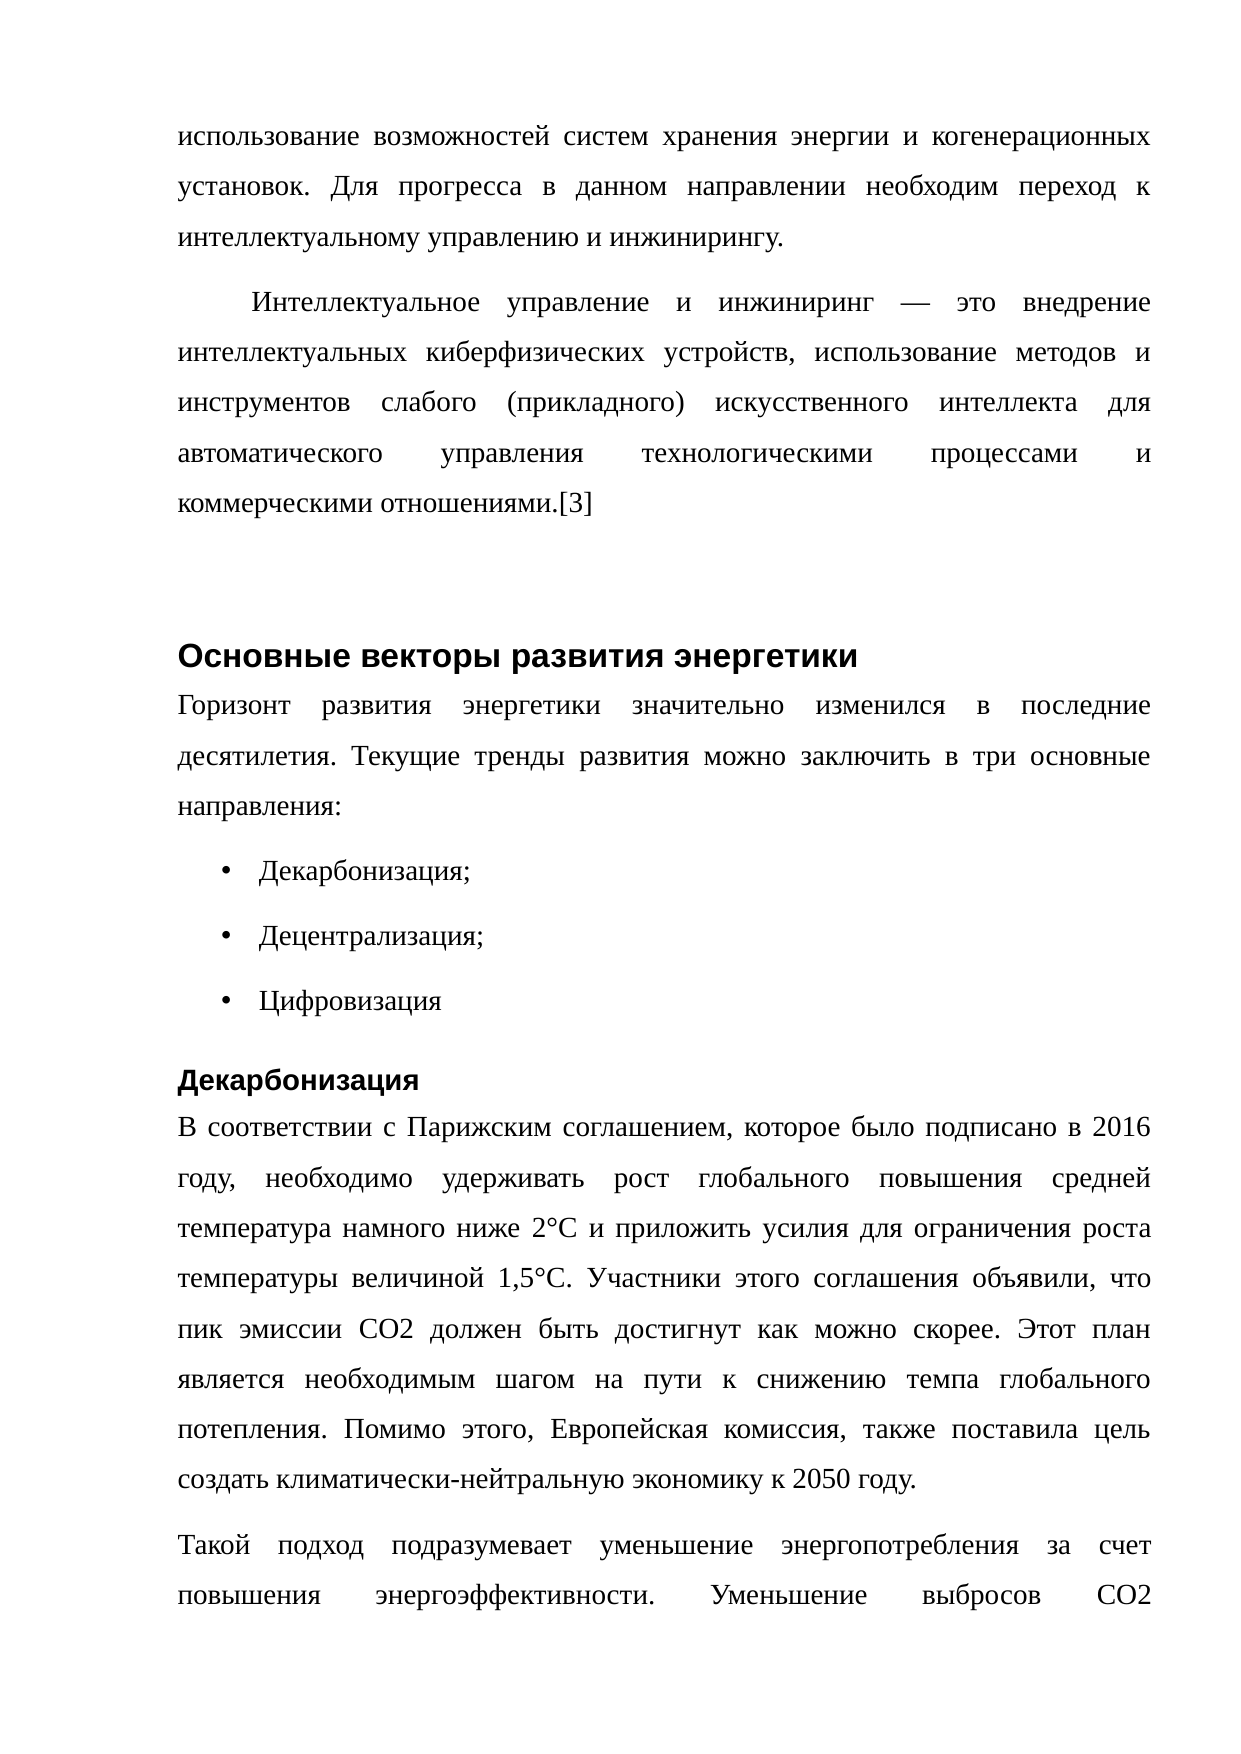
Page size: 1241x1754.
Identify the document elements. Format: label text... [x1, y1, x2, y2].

text В соответствии с Парижским соглашением, которое было подписано в 2016 году, необходимо удерживать рост глобального повышения средней температура намного ниже 2°C и приложить усилия для ограничения роста температуры величиной 1,5°С. Участники этого соглашения объявили, что пик эмиссии CO2 должен быть достигнут как можно скорее. Этот план является необходимым шагом на пути к снижению темпа глобального потепления. Помимо этого, Европейская комиссия, также поставила цель создать климатически-нейтральную экономику к 2050 году. [177, 1109, 1152, 1495]
text использование возможностей систем хранения энергии и когенерационных установок. Для прогресса в данном направлении необходим переход к интеллектуальному управлению и инжинирингу. [177, 118, 1152, 252]
text Интеллектуальное управление и инжиниринг — это внедрение интеллектуальных киберфизических устройств, использование методов и инструментов слабого (прикладного) искусственного интеллекта для автоматического управления технологическими процессами и коммерческими отношениями.[3] [177, 284, 1152, 519]
subtitle Декарбонизация [177, 1063, 1152, 1097]
text Горизонт развития энергетики значительно изменился в последние десятилетия. Текущие тренды развития можно заключить в три основные направления: [177, 687, 1152, 821]
text Такой подход подразумевает уменьшение энергопотребления за счет повышения энергоэффективности. Уменьшение выбросов CO2 [177, 1527, 1152, 1611]
list Цифровизация [221, 983, 1152, 1017]
subtitle Основные векторы развития энергетики [177, 636, 1152, 675]
list Децентрализация; [221, 918, 1152, 952]
list Декарбонизация; [221, 853, 1152, 887]
